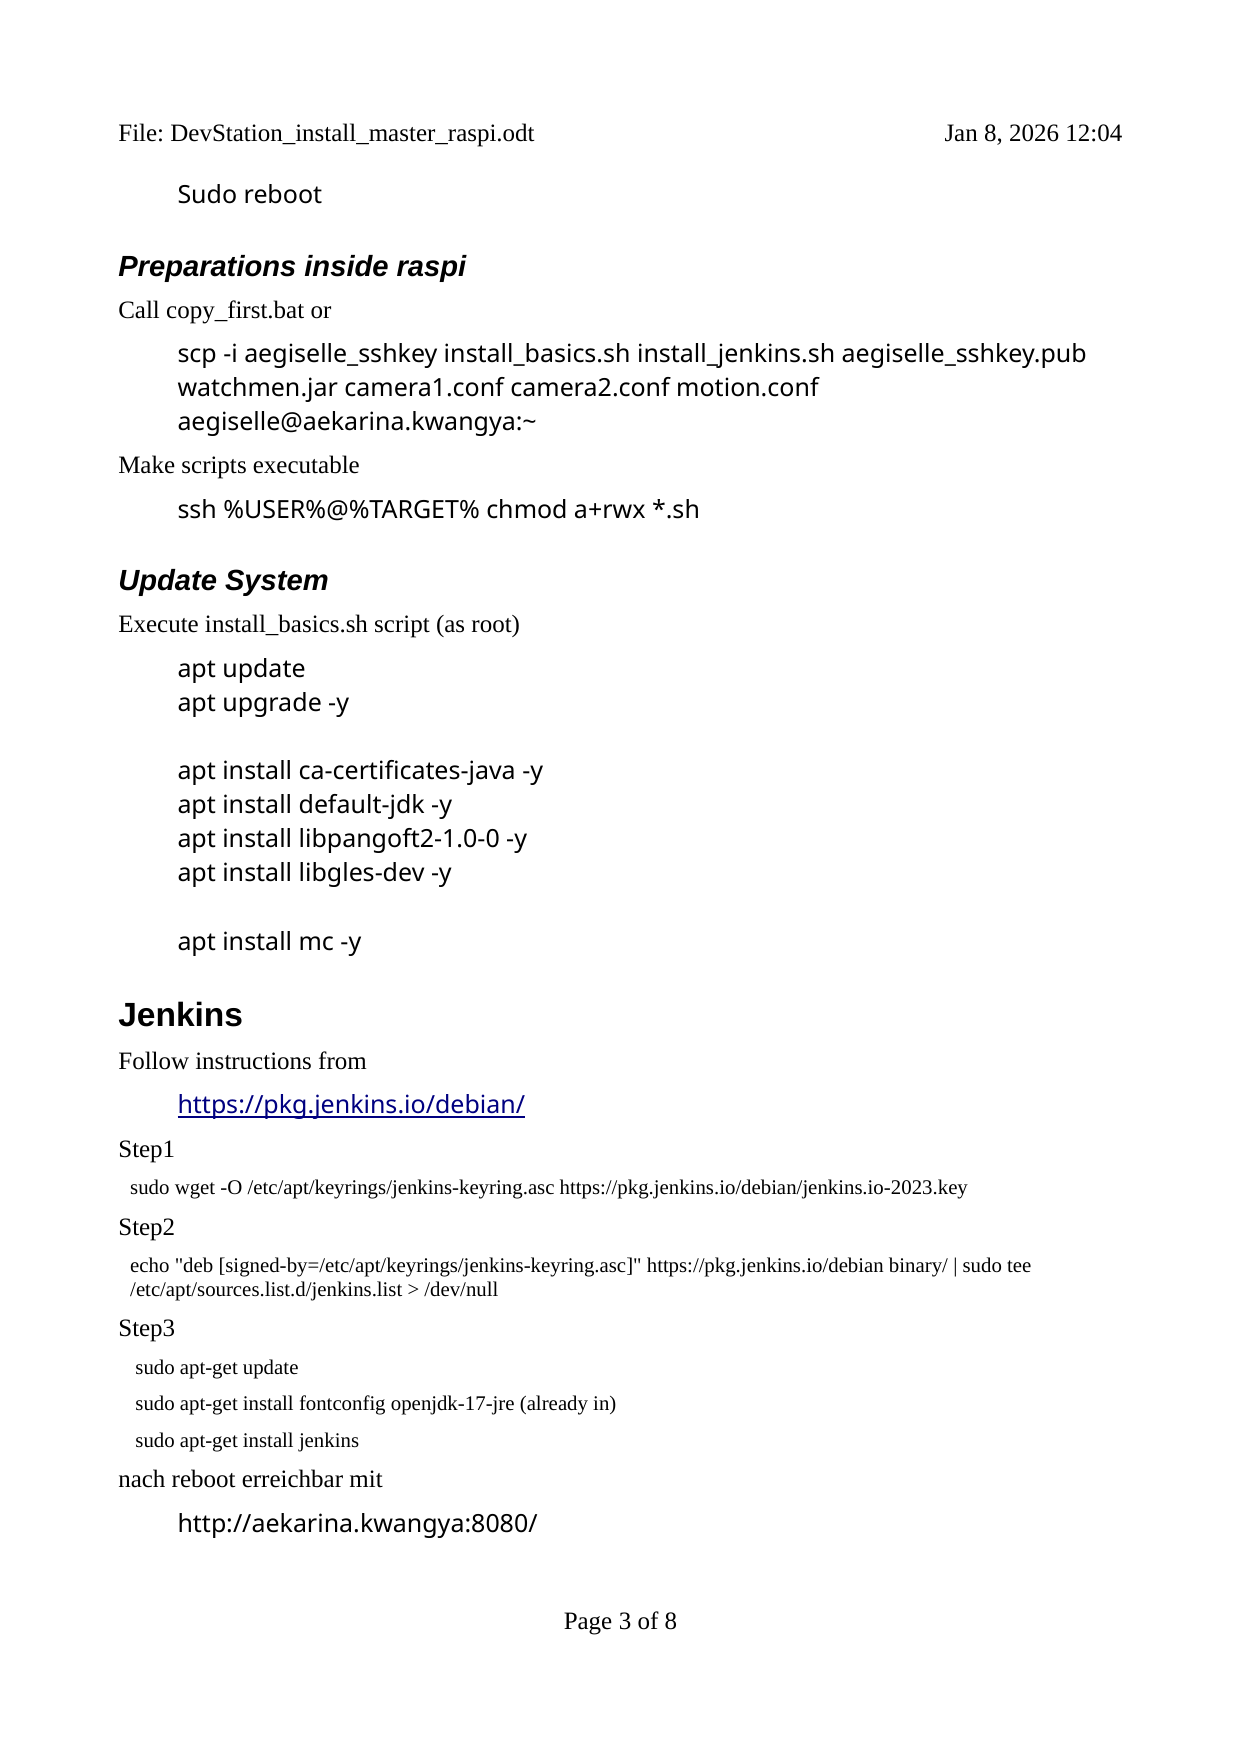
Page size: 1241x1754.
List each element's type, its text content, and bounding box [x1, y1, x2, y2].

text Make scripts executable [118, 451, 1122, 479]
text Step2 [118, 1212, 1122, 1240]
text http://aekarina.kwangya:8080/ [177, 1506, 1122, 1540]
text sudo apt-get update [130, 1355, 1122, 1379]
text apt update apt upgrade -y apt install ca-certificates-java -y apt install default-jdk -y apt install libpangoft2-1.0-0 -y apt install libgles-dev -y apt install mc -y [177, 651, 1122, 957]
text Step1 [118, 1134, 1122, 1162]
text scp -i aegiselle_sshkey install_basics.sh install_jenkins.sh aegiselle_sshkey.pub watchmen.jar camera1.conf camera2.conf motion.conf aegiselle@aekarina.kwangya:~ [177, 336, 1122, 438]
text Follow instructions from [118, 1046, 1122, 1075]
subtitle Preparations inside raspi [118, 249, 1122, 282]
text Sudo reboot [177, 177, 1122, 211]
subtitle Jenkins [118, 995, 1122, 1033]
text Call copy_first.bat or [118, 295, 1122, 323]
text echo "deb [signed-by=/etc/apt/keyrings/jenkins-keyring.asc]" https://pkg.jenkins.io/debian binary/ | sudo tee /etc/apt/sources.list.d/jenkins.list > /dev/null [130, 1253, 1122, 1301]
text ssh %USER%@%TARGET% chmod a+rwx *.sh [177, 492, 1122, 526]
text sudo apt-get install fontconfig openjdk-17-jre (already in) [130, 1391, 1122, 1415]
text Step3 [118, 1313, 1122, 1342]
text sudo wget -O /etc/apt/keyrings/jenkins-keyring.asc https://pkg.jenkins.io/debian/jenkins.io-2023.key [130, 1175, 1122, 1199]
text nach reboot erreichbar mit [118, 1464, 1122, 1493]
text https://pkg.jenkins.io/debian/ [177, 1087, 1122, 1121]
text sudo apt-get install jenkins [130, 1428, 1122, 1452]
subtitle Update System [118, 563, 1122, 597]
text Execute install_basics.sh script (as root) [118, 609, 1122, 638]
